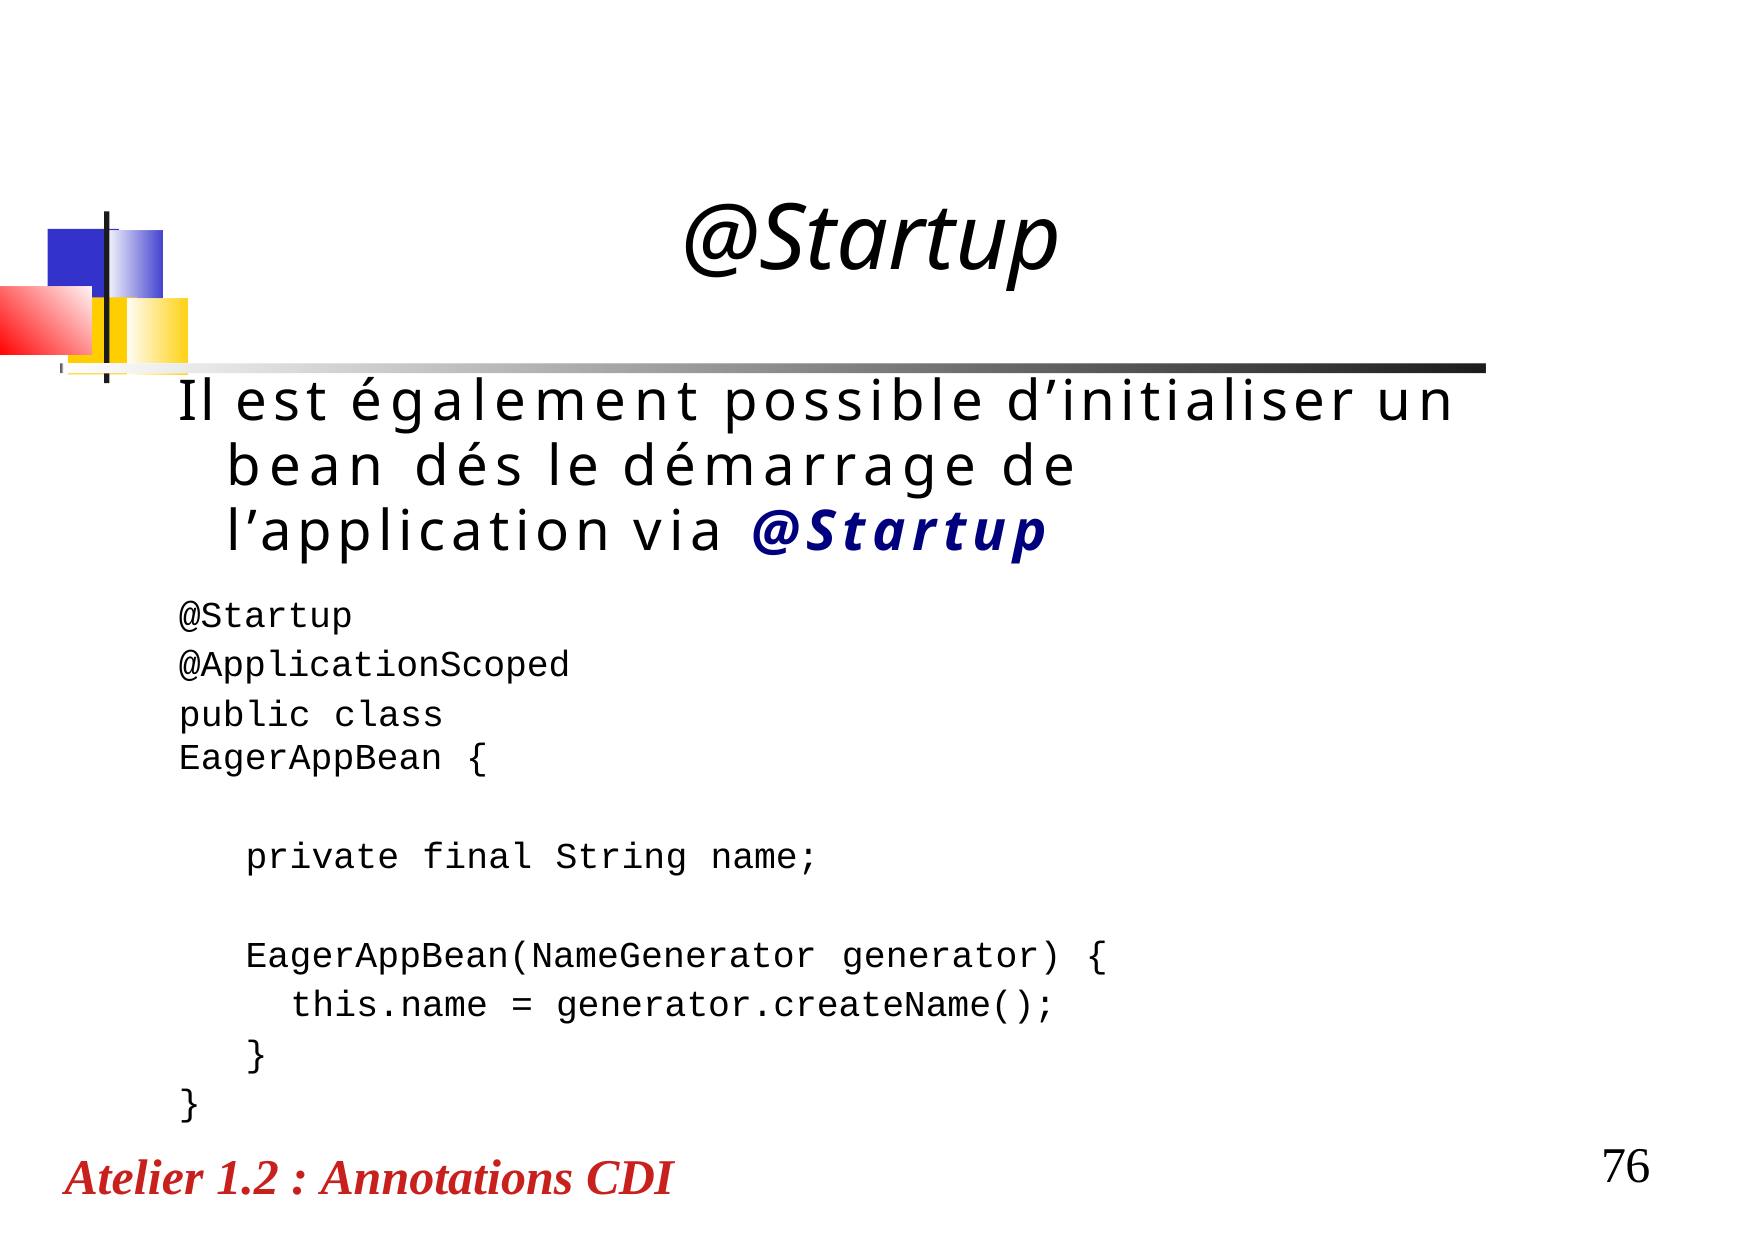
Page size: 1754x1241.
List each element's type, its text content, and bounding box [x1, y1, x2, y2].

text_box Il est également possible d’initialiser un bean dés le démarrage de l’application via @Startup @Startup @ApplicationScoped public class EagerAppBean { private final String name; EagerAppBean(NameGenerator generator) { this.name = generator.createName(); } } [176, 364, 1472, 1123]
text_box 76 [1598, 1135, 1654, 1193]
picture [60, 229, 179, 384]
picture [0, 285, 92, 355]
text_box Atelier 1.2 : Annotations CDI [62, 1148, 677, 1205]
title @Startup [179, 183, 1564, 393]
